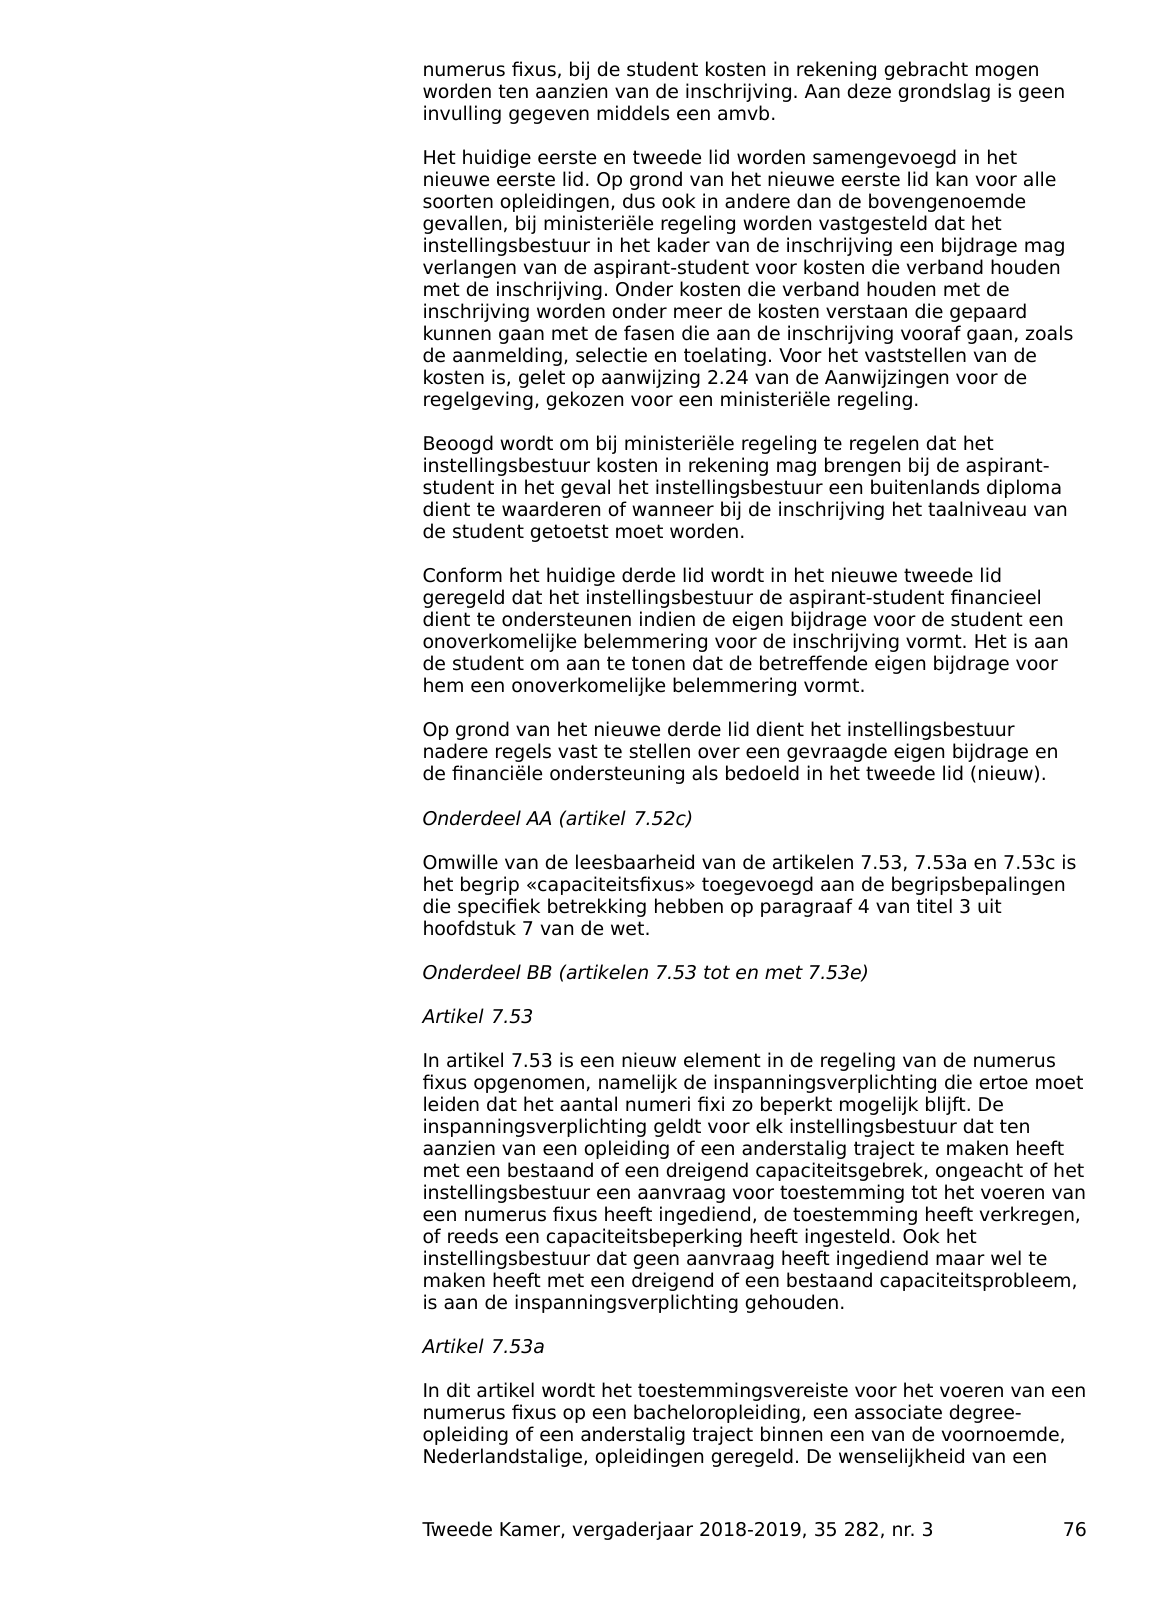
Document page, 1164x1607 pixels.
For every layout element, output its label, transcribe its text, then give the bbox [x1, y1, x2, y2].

subtitle Onderdeel AA (artikel 7.52c) [422, 807, 1087, 829]
subtitle Onderdeel BB (artikelen 7.53 tot en met 7.53e) [422, 962, 1087, 984]
text numerus fixus, bij de student kosten in rekening gebracht mogen worden ten aanzien van de inschrijving. Aan deze grondslag is geen invulling gegeven middels een amvb. [422, 59, 1087, 125]
text Conform het huidige derde lid wordt in het nieuwe tweede lid geregeld dat het instellingsbestuur de aspirant-student financieel dient te ondersteunen indien de eigen bijdrage voor de student een onoverkomelijke belemmering voor de inschrijving vormt. Het is aan de student om aan te tonen dat de betreffende eigen bijdrage voor hem een onoverkomelijke belemmering vormt. [422, 565, 1087, 697]
subtitle Artikel 7.53a [422, 1336, 1087, 1358]
text In dit artikel wordt het toestemmingsvereiste voor het voeren van een numerus fixus op een bacheloropleiding, een associate degree-opleiding of een anderstalig traject binnen een van de voornoemde, Nederlandstalige, opleidingen geregeld. De wenselijkheid van een [422, 1380, 1087, 1468]
text Het huidige eerste en tweede lid worden samengevoegd in het nieuwe eerste lid. Op grond van het nieuwe eerste lid kan voor alle soorten opleidingen, dus ook in andere dan de bovengenoemde gevallen, bij ministeriële regeling worden vastgesteld dat het instellingsbestuur in het kader van de inschrijving een bijdrage mag verlangen van de aspirant-student voor kosten die verband houden met de inschrijving. Onder kosten die verband houden met de inschrijving worden onder meer de kosten verstaan die gepaard kunnen gaan met de fasen die aan de inschrijving vooraf gaan, zoals de aanmelding, selectie en toelating. Voor het vaststellen van de kosten is, gelet op aanwijzing 2.24 van de Aanwijzingen voor de regelgeving, gekozen voor een ministeriële regeling. [422, 147, 1087, 411]
text In artikel 7.53 is een nieuw element in de regeling van de numerus fixus opgenomen, namelijk de inspanningsverplichting die ertoe moet leiden dat het aantal numeri fixi zo beperkt mogelijk blijft. De inspanningsverplichting geldt voor elk instellingsbestuur dat ten aanzien van een opleiding of een anderstalig traject te maken heeft met een bestaand of een dreigend capaciteitsgebrek, ongeacht of het instellingsbestuur een aanvraag voor toestemming tot het voeren van een numerus fixus heeft ingediend, de toestemming heeft verkregen, of reeds een capaciteitsbeperking heeft ingesteld. Ook het instellingsbestuur dat geen aanvraag heeft ingediend maar wel te maken heeft met een dreigend of een bestaand capaciteitsprobleem, is aan de inspanningsverplichting gehouden. [422, 1050, 1087, 1314]
text Omwille van de leesbaarheid van de artikelen 7.53, 7.53a en 7.53c is het begrip «capaciteitsfixus» toegevoegd aan de begripsbepalingen die specifiek betrekking hebben op paragraaf 4 van titel 3 uit hoofdstuk 7 van de wet. [422, 852, 1087, 939]
text Op grond van het nieuwe derde lid dient het instellingsbestuur nadere regels vast te stellen over een gevraagde eigen bijdrage en de financiële ondersteuning als bedoeld in het tweede lid (nieuw). [422, 719, 1087, 785]
text Beoogd wordt om bij ministeriële regeling te regelen dat het instellingsbestuur kosten in rekening mag brengen bij de aspirant-student in het geval het instellingsbestuur een buitenlands diploma dient te waarderen of wanneer bij de inschrijving het taalniveau van de student getoetst moet worden. [422, 433, 1087, 543]
subtitle Artikel 7.53 [422, 1006, 1087, 1028]
